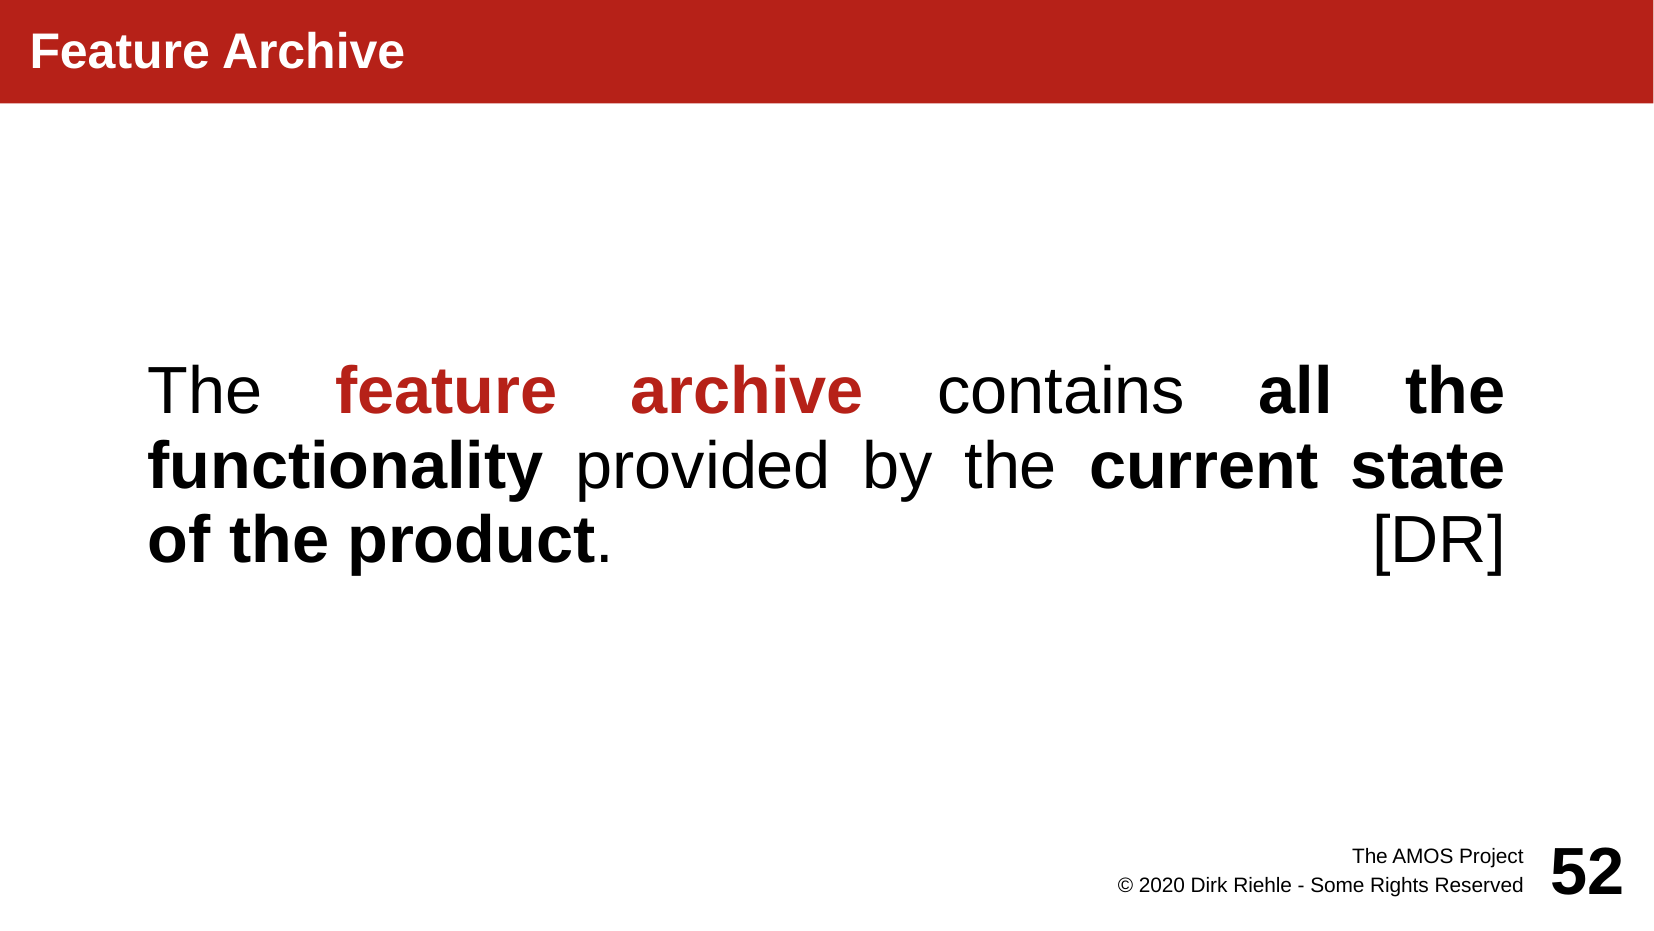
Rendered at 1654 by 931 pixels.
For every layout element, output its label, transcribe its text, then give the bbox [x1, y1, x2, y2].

subtitle The feature archive contains all the functionality provided by the current state of the product. [DR] [29, 132, 1625, 798]
title Feature Archive [0, 0, 1654, 104]
